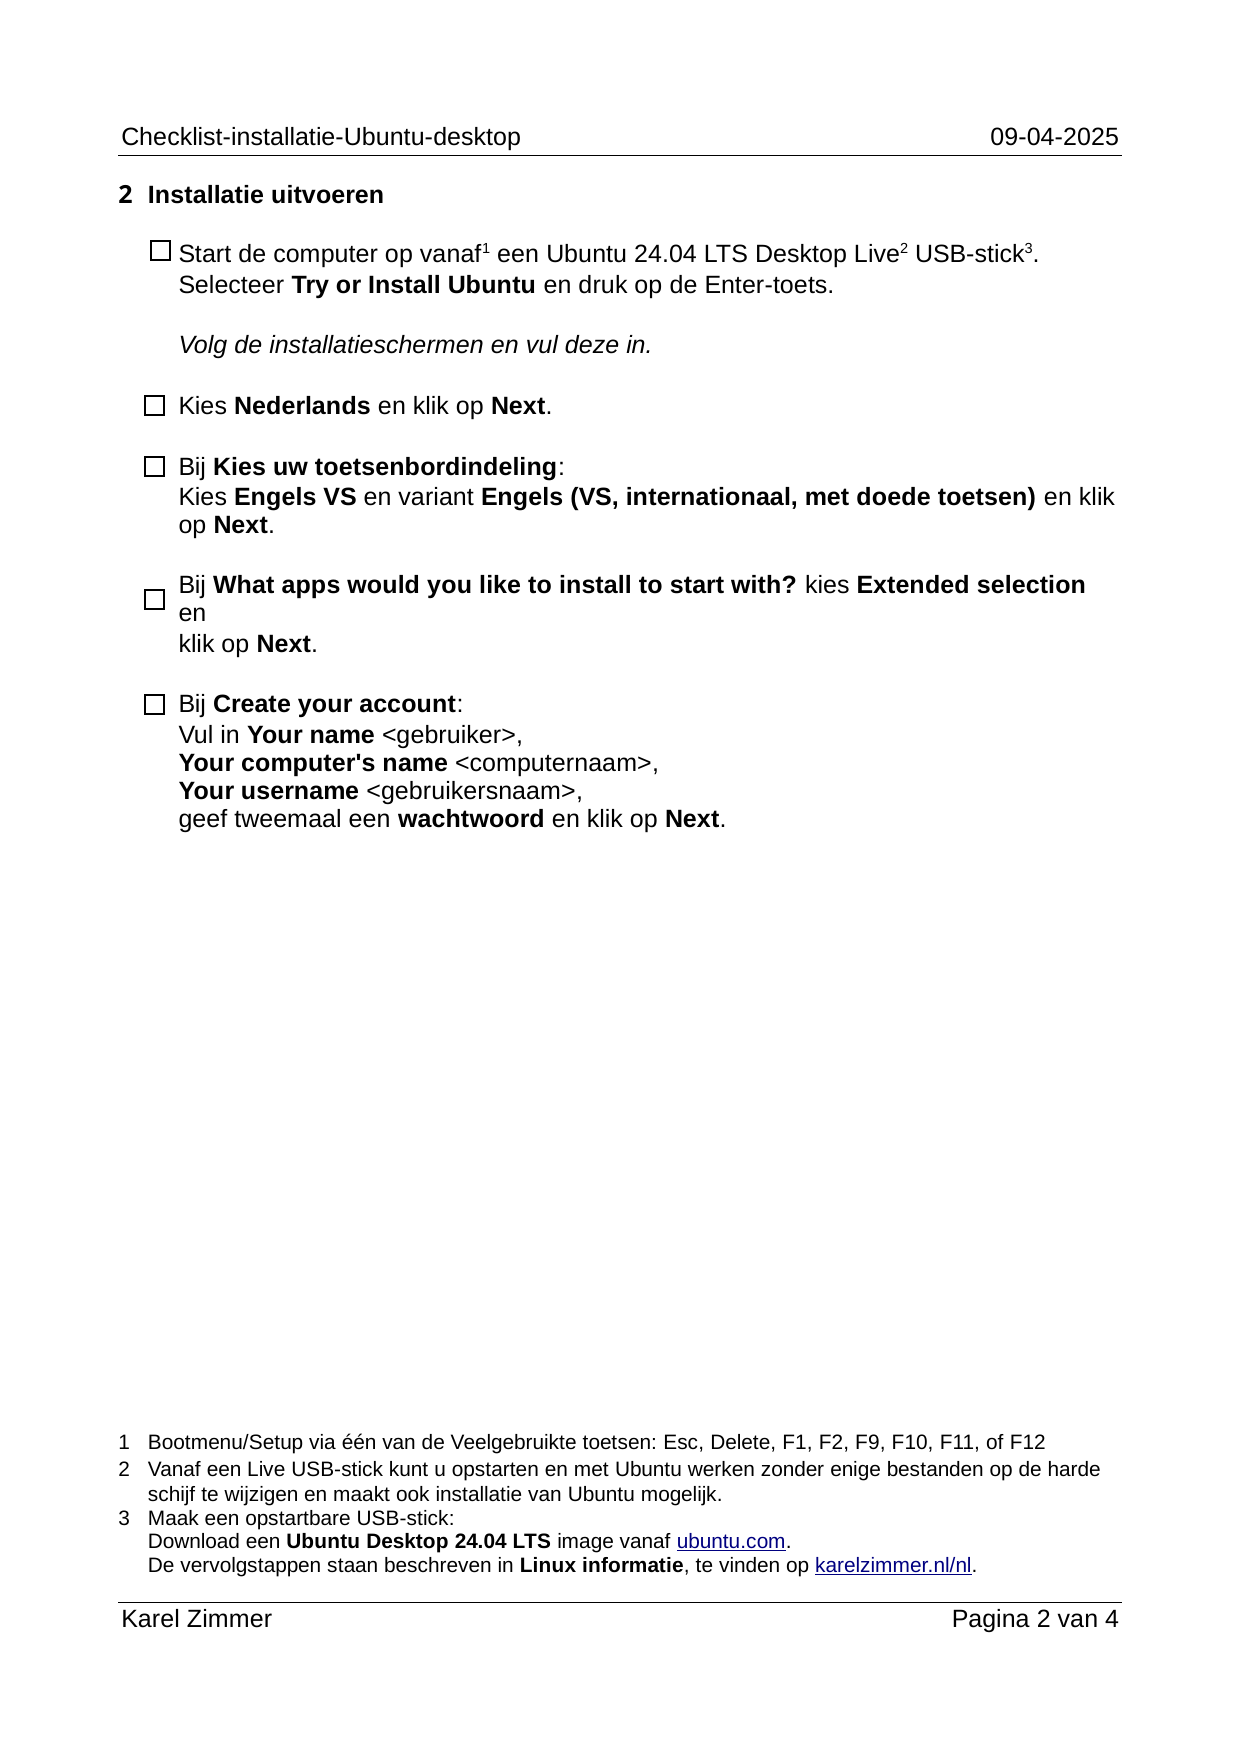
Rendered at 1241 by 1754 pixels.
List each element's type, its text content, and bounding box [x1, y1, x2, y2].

table_cell [177, 659, 1122, 689]
table_cell [118, 659, 142, 689]
table_header [118, 239, 142, 269]
table_cell [177, 300, 1122, 330]
table_cell [118, 391, 142, 421]
table_cell [118, 689, 142, 719]
table_cell [142, 720, 177, 834]
table_cell [142, 451, 177, 482]
table_cell [118, 300, 142, 330]
table_cell [118, 570, 142, 628]
table_cell [142, 570, 177, 628]
table_cell [142, 629, 177, 659]
table_cell [142, 659, 177, 689]
table_cell [118, 629, 142, 659]
table_cell [142, 421, 177, 451]
table_cell [142, 391, 177, 421]
table_cell Volg de installatieschermen en vul deze in. [177, 330, 1122, 360]
table_header Start de computer op vanaf een Ubuntu 24.04 LTS Desktop Live USB-stick. [177, 239, 1122, 269]
list Installatie uitvoeren [118, 177, 1122, 211]
table_cell [142, 360, 177, 391]
table_cell [142, 482, 177, 540]
table_cell [177, 421, 1122, 451]
table_cell Kies Nederlands en klik op Next. [177, 391, 1122, 421]
table_cell [118, 421, 142, 451]
table_cell [142, 300, 177, 330]
table_header [142, 239, 177, 269]
table_cell Bij Create your account: [177, 689, 1122, 719]
table_cell [118, 482, 142, 540]
table_cell [118, 451, 142, 482]
table_cell [177, 540, 1122, 570]
table_cell Bij What apps would you like to install to start with? kies Extended selection en [177, 570, 1122, 628]
table_cell [118, 330, 142, 360]
table_cell [118, 720, 142, 834]
table_cell [177, 360, 1122, 391]
table_cell Vul in Your name <gebruiker>, Your computer's name <computernaam>, Your username <gebruikersnaam>, geef tweemaal een wachtwoord en klik op Next. [177, 720, 1122, 834]
table_cell [118, 540, 142, 570]
table_cell [142, 540, 177, 570]
table_cell [142, 330, 177, 360]
table_cell Kies Engels VS en variant Engels (VS, internationaal, met doede toetsen) en klik op Next. [177, 482, 1122, 540]
table_cell klik op Next. [177, 629, 1122, 659]
table_cell [142, 689, 177, 719]
table_cell Selecteer Try or Install Ubuntu en druk op de Enter-toets. [177, 269, 1122, 300]
table_cell Bij Kies uw toetsenbordindeling: [177, 451, 1122, 482]
table_cell [118, 360, 142, 391]
table_cell [142, 269, 177, 300]
table_cell [118, 269, 142, 300]
